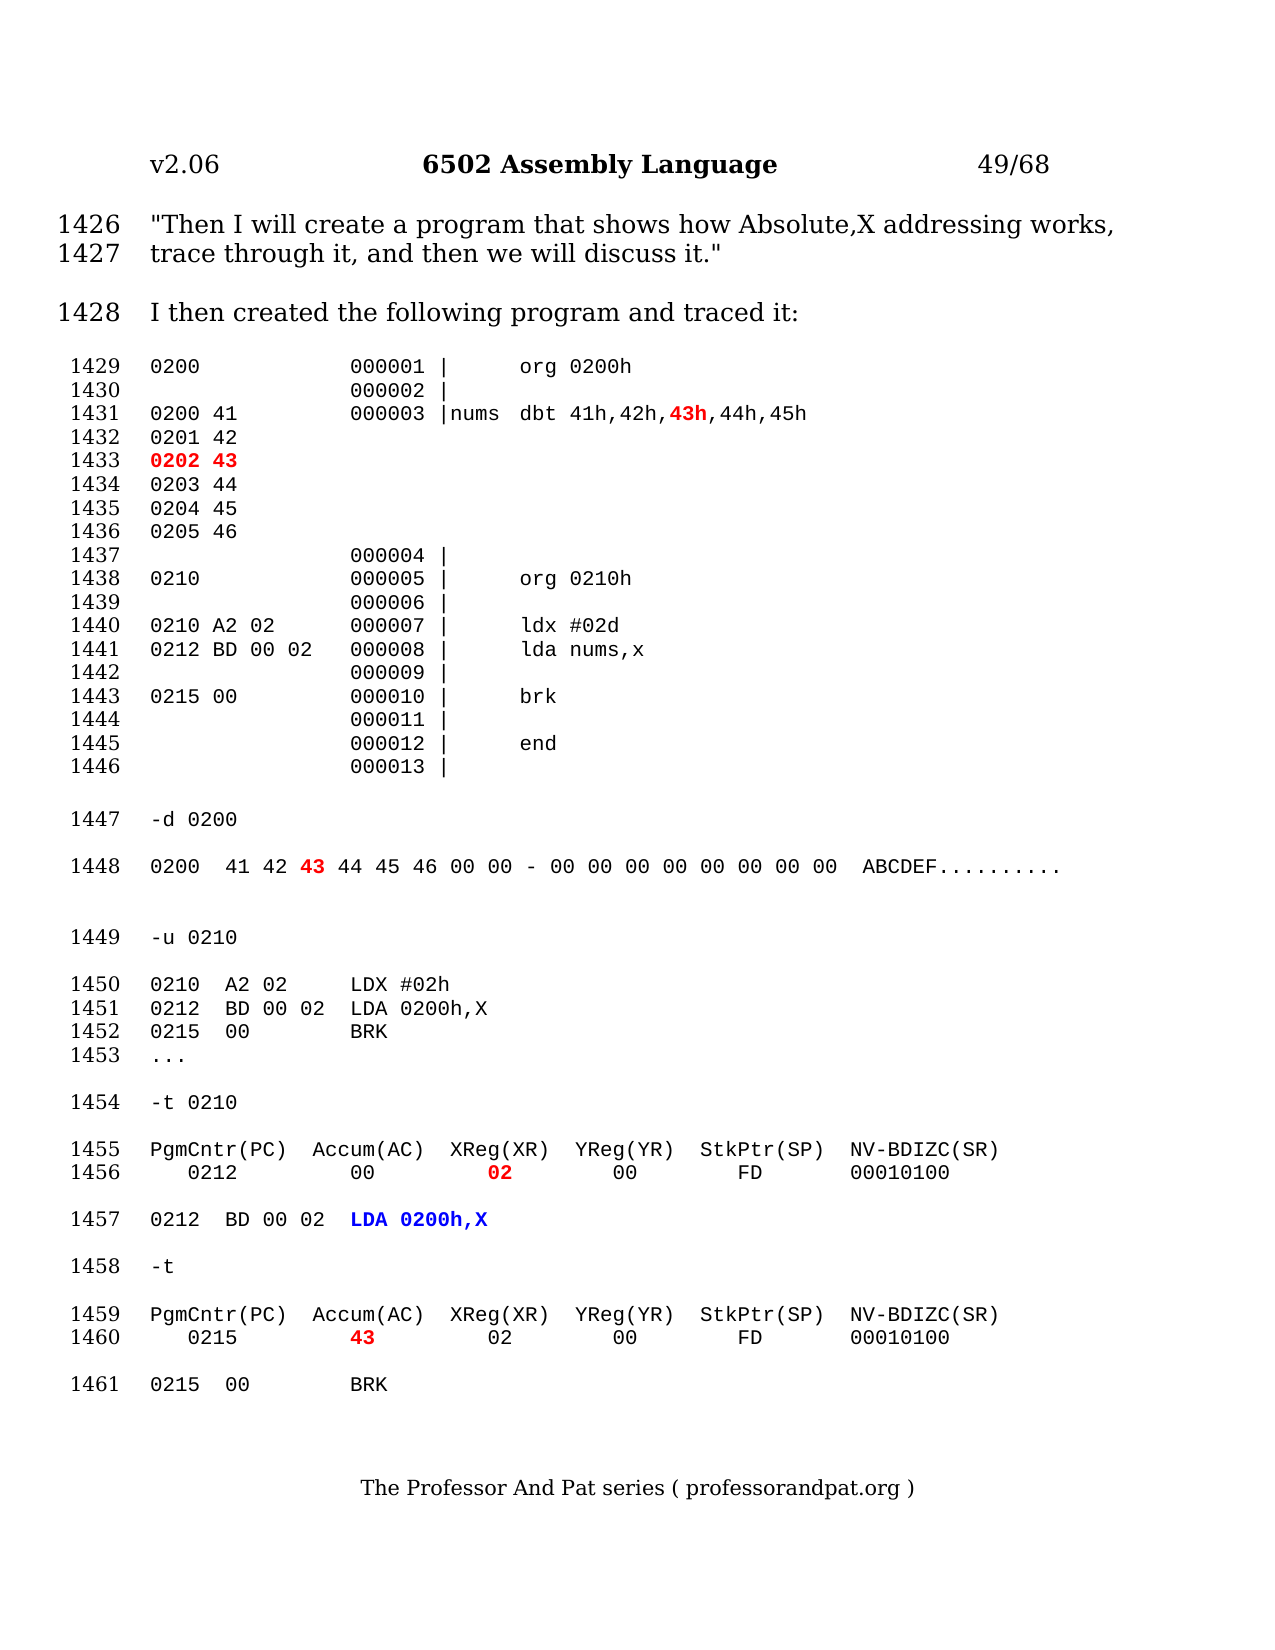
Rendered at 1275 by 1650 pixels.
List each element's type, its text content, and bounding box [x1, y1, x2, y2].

text 000006 | [150, 592, 1125, 615]
text 0204 45 [150, 498, 1125, 521]
text -d 0200 [150, 809, 1125, 833]
text -t [150, 1257, 1125, 1280]
text 0210 000005 | org 0210h [150, 568, 1125, 592]
text 0212 BD 00 02 LDA 0200h,X [150, 1209, 1125, 1233]
text 0210 A2 02 LDX #02h [150, 974, 1125, 998]
text I then created the following program and traced it: [150, 298, 1125, 327]
text 0215 00 BRK [150, 1374, 1125, 1398]
text PgmCntr(PC) Accum(AC) XReg(XR) YReg(YR) StkPtr(SP) NV-BDIZC(SR) [150, 1304, 1125, 1327]
text ... [150, 1045, 1125, 1068]
text 000004 | [150, 545, 1125, 568]
text 0210 A2 02 000007 | ldx #02d [150, 615, 1125, 639]
text 0215 00 000010 | brk [150, 686, 1125, 709]
text 0205 46 [150, 521, 1125, 545]
text 0202 43 [150, 451, 1125, 474]
text 0212 00 02 00 FD 00010100 [150, 1162, 1125, 1186]
text 0200 000001 | org 0200h [150, 356, 1125, 380]
text PgmCntr(PC) Accum(AC) XReg(XR) YReg(YR) StkPtr(SP) NV-BDIZC(SR) [150, 1139, 1125, 1162]
text -t 0210 [150, 1092, 1125, 1115]
text 000011 | [150, 709, 1125, 733]
text 000002 | [150, 380, 1125, 403]
text 0200 41 42 43 44 45 46 00 00 - 00 00 00 00 00 00 00 00 ABCDEF.......... [150, 856, 1125, 880]
text 0212 BD 00 02 000008 | lda nums,x [150, 639, 1125, 662]
text 0200 41 000003 |nums dbt 41h,42h,43h,44h,45h [150, 403, 1125, 427]
text 0215 43 02 00 FD 00010100 [150, 1327, 1125, 1351]
text 0212 BD 00 02 LDA 0200h,X [150, 998, 1125, 1021]
text -u 0210 [150, 927, 1125, 951]
text "Then I will create a program that shows how Absolute,X addressing works, trace through it, and then we will discuss it." [150, 210, 1125, 268]
text 0201 42 [150, 427, 1125, 451]
text 0215 00 BRK [150, 1021, 1125, 1045]
text 0203 44 [150, 474, 1125, 498]
text 000013 | [150, 757, 1125, 780]
text 000009 | [150, 662, 1125, 686]
text 000012 | end [150, 733, 1125, 757]
